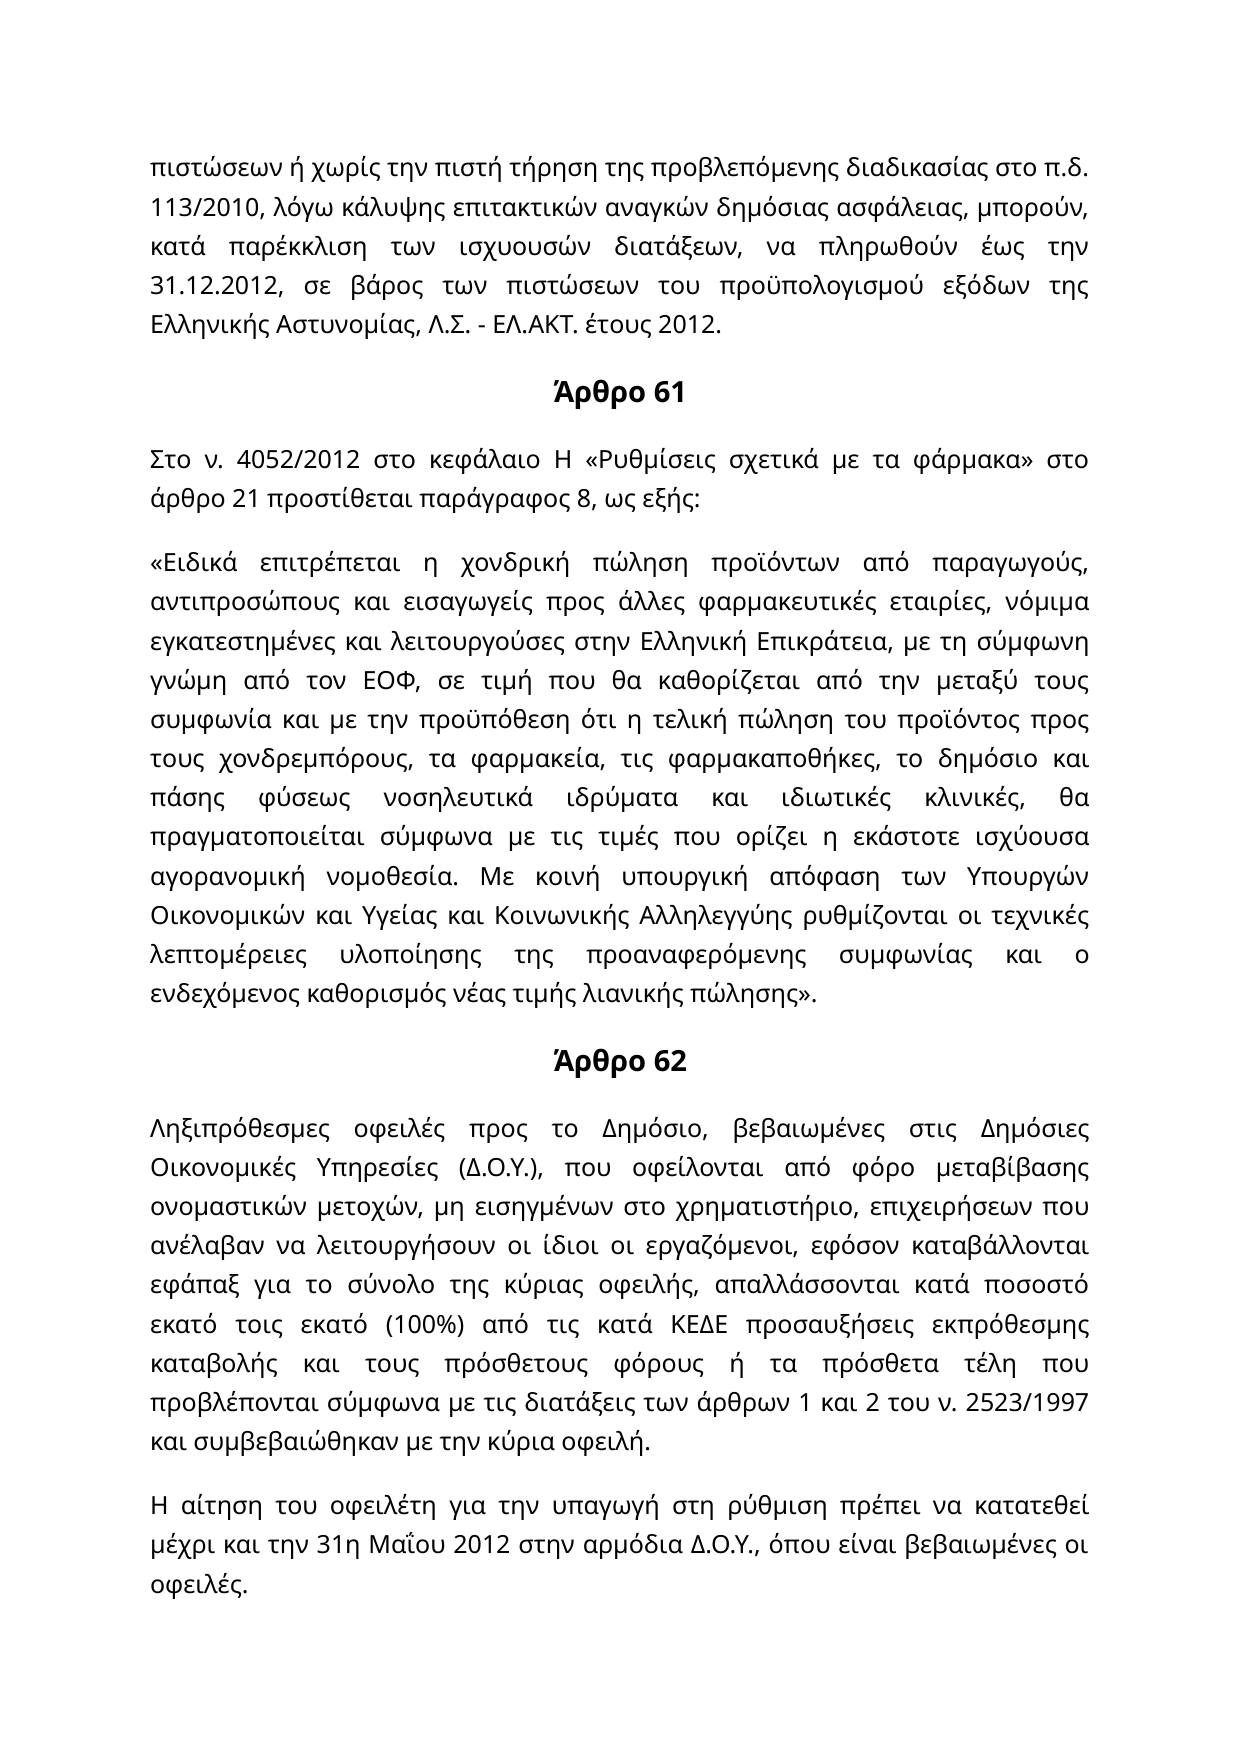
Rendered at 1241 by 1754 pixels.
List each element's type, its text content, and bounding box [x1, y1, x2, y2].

subtitle Άρθρο 62 [150, 1040, 1090, 1079]
text πιστώσεων ή χωρίς την πιστή τήρηση της προβλεπόμενης διαδικασίας στο π.δ. 113/2010, λόγω κάλυψης επιτακτικών αναγκών δημόσιας ασφάλειας, μπορούν, κατά παρέκκλιση των ισχυουσών διατάξεων, να πληρωθούν έως την 31.12.2012, σε βάρος των πιστώσεων του προϋπολογισμού εξόδων της Ελληνικής Αστυνομίας, Λ.Σ. - ΕΛ.ΑΚΤ. έτους 2012. [150, 150, 1090, 341]
text Η αίτηση του οφειλέτη για την υπαγωγή στη ρύθμιση πρέπει να κατατεθεί μέχρι και την 31η Μαΐου 2012 στην αρμόδια Δ.Ο.Υ., όπου είναι βεβαιωμένες οι οφειλές. [150, 1488, 1090, 1600]
subtitle Άρθρο 61 [150, 371, 1090, 411]
text Στο ν. 4052/2012 στο κεφάλαιο Η «Ρυθμίσεις σχετικά με τα φάρμακα» στο άρθρο 21 προστίθεται παράγραφος 8, ως εξής: [150, 441, 1090, 515]
text «Ειδικά επιτρέπεται η χονδρική πώληση προϊόντων από παραγωγούς, αντιπροσώπους και εισαγωγείς προς άλλες φαρμακευτικές εταιρίες, νόμιμα εγκατεστημένες και λειτουργούσες στην Ελληνική Επικράτεια, με τη σύμφωνη γνώμη από τον ΕΟΦ, σε τιμή που θα καθορίζεται από την μεταξύ τους συμφωνία και με την προϋπόθεση ότι η τελική πώληση του προϊόντος προς τους χονδρεμπόρους, τα φαρμακεία, τις φαρμακαποθήκες, το δημόσιο και πάσης φύσεως νοσηλευτικά ιδρύματα και ιδιωτικές κλινικές, θα πραγματοποιείται σύμφωνα με τις τιμές που ορίζει η εκάστοτε ισχύουσα αγορανομική νομοθεσία. Με κοινή υπουργική απόφαση των Υπουργών Οικονομικών και Υγείας και Κοινωνικής Αλληλεγγύης ρυθμίζονται οι τεχνικές λεπτομέρειες υλοποίησης της προαναφερόμενης συμφωνίας και ο ενδεχόμενος καθορισμός νέας τιμής λιανικής πώλησης». [150, 545, 1090, 1010]
text Ληξιπρόθεσμες οφειλές προς το Δημόσιο, βεβαιωμένες στις Δημόσιες Οικονομικές Υπηρεσίες (Δ.Ο.Υ.), που οφείλονται από φόρο μεταβίβασης ονομαστικών μετοχών, μη εισηγμένων στο χρηματιστήριο, επιχειρήσεων που ανέλαβαν να λειτουργήσουν οι ίδιοι οι εργαζόμενοι, εφόσον καταβάλλονται εφάπαξ για το σύνολο της κύριας οφειλής, απαλλάσσονται κατά ποσοστό εκατό τοις εκατό (100%) από τις κατά ΚΕΔΕ προσαυξήσεις εκπρόθεσμης καταβολής και τους πρόσθετους φόρους ή τα πρόσθετα τέλη που προβλέπονται σύμφωνα με τις διατάξεις των άρθρων 1 και 2 του ν. 2523/1997 και συμβεβαιώθηκαν με την κύρια οφειλή. [150, 1110, 1090, 1458]
